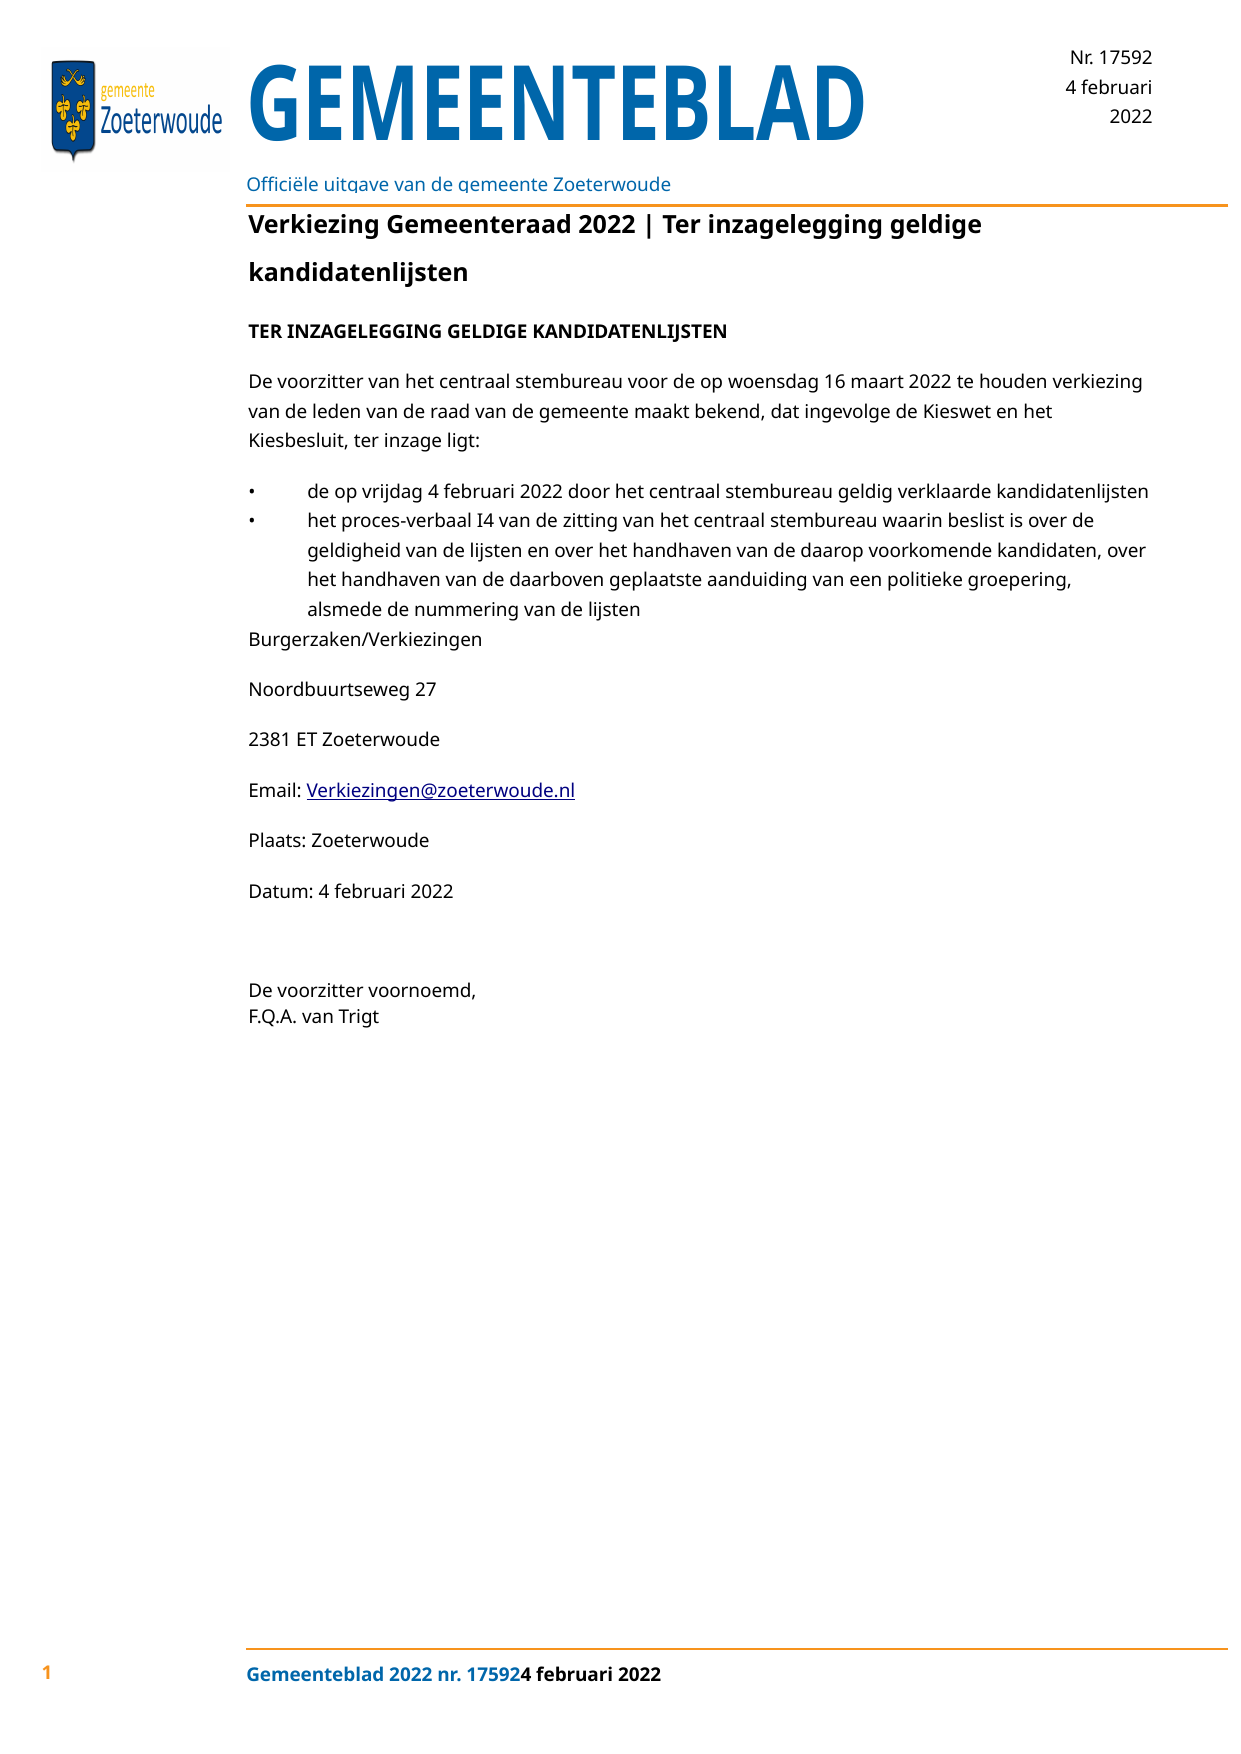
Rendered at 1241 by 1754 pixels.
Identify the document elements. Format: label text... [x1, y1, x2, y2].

picture [41, 47, 231, 172]
text Plaats: Zoeterwoude [248, 827, 1152, 853]
list het proces-verbaal I4 van de zitting van het centraal stembureau waarin beslist is over de geldigheid van de lijsten en over het handhaven van de daarop voorkomende kandidaten, over het handhaven van de daarboven geplaatste aanduiding van een politieke groepering, alsmede de nummering van de lijsten [248, 507, 1152, 622]
text F.Q.A. van Trigt [248, 1003, 1152, 1029]
text Verkiezing Gemeenteraad 2022 | Ter inzagelegging geldige kandidatenlijsten [248, 207, 1152, 288]
text 2381 ET Zoeterwoude [248, 727, 1152, 752]
text De voorzitter voornoemd, [248, 977, 1152, 1003]
text Noordbuurtseweg 27 [248, 676, 1152, 702]
text TER INZAGELEGGING GELDIGE KANDIDATENLIJSTEN [248, 318, 1152, 344]
text De voorzitter van het centraal stembureau voor de op woensdag 16 maart 2022 te houden verkiezing van de leden van de raad van de gemeente maakt bekend, dat ingevolge de Kieswet en het Kiesbesluit, ter inzage ligt: [248, 368, 1152, 453]
list de op vrijdag 4 februari 2022 door het centraal stembureau geldig verklaarde kandidatenlijsten [248, 478, 1152, 504]
text Email: Verkiezingen@zoeterwoude.nl [248, 777, 1152, 803]
text Burgerzaken/Verkiezingen [248, 626, 1152, 652]
text Datum: 4 februari 2022 [248, 878, 1152, 904]
